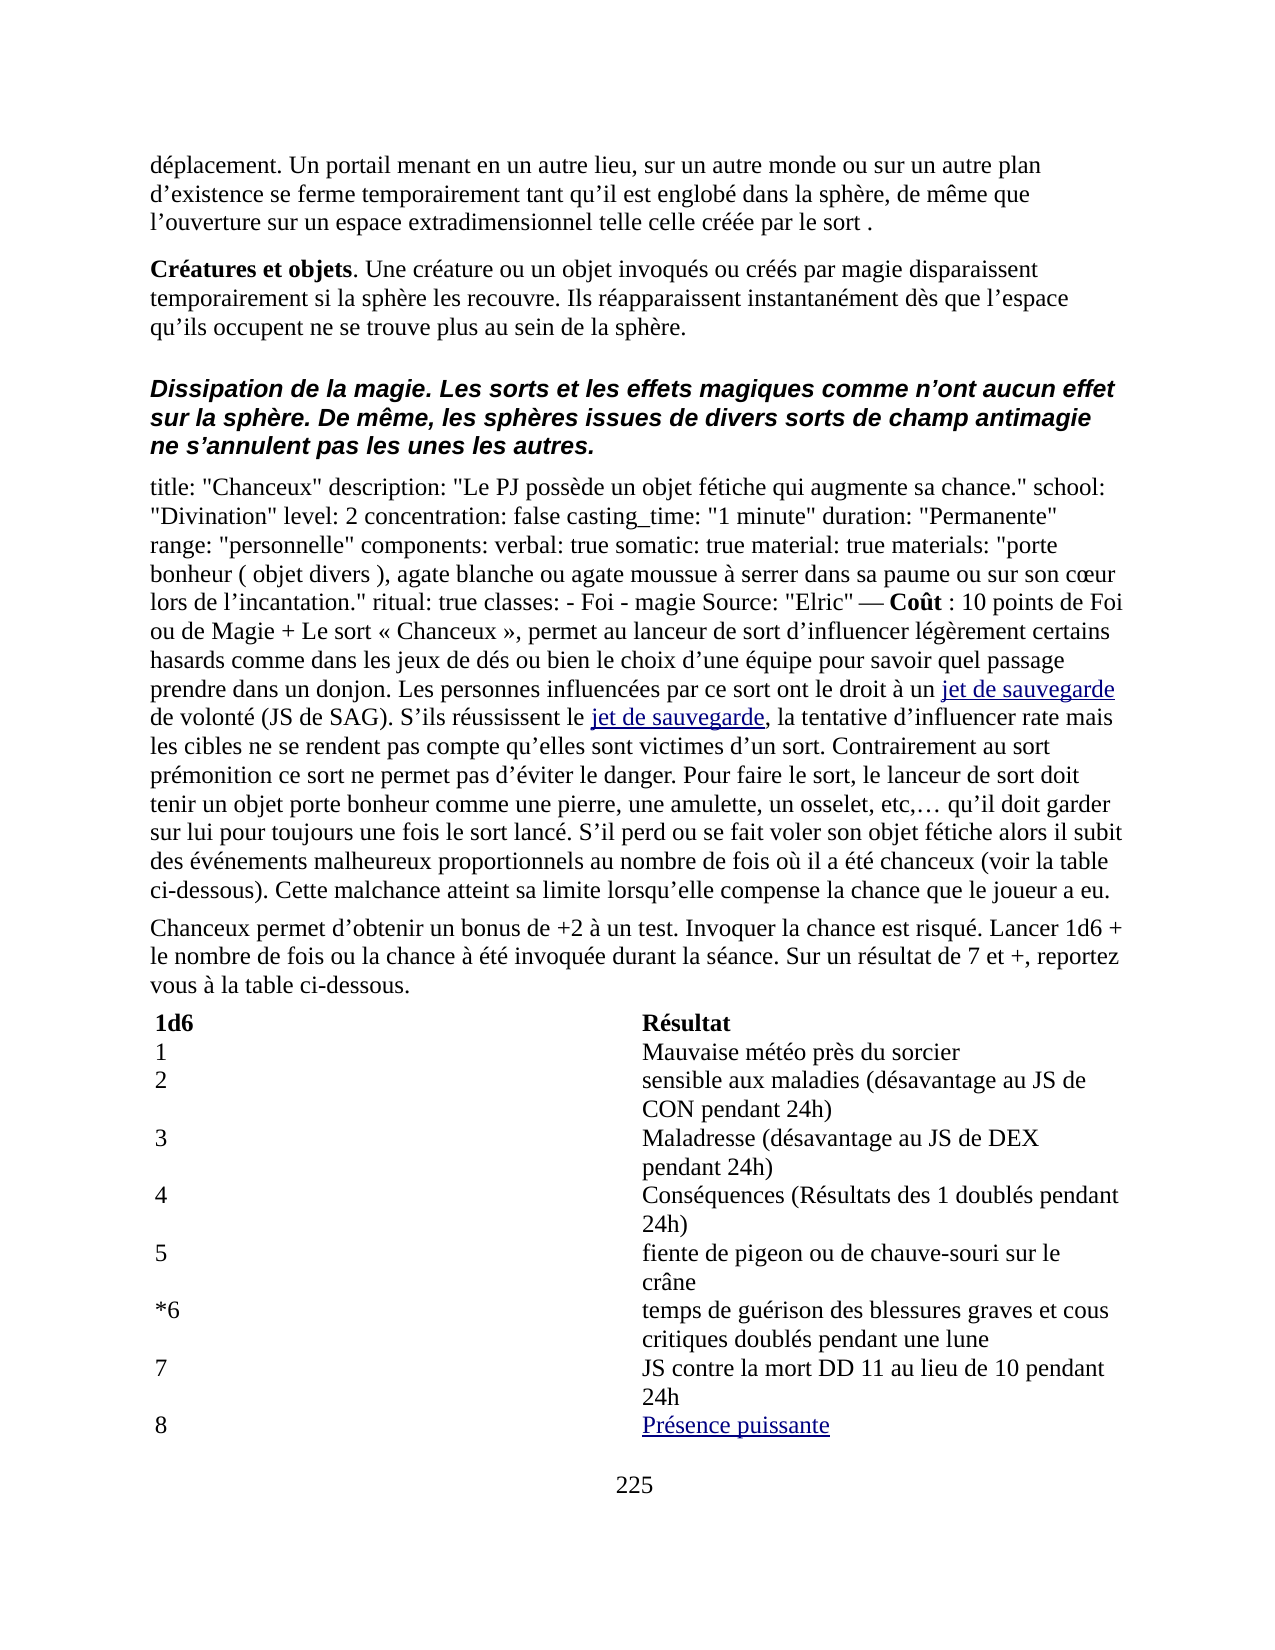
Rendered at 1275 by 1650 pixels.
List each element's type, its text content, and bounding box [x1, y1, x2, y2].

table_cell 8 [150, 1410, 637, 1439]
text déplacement. Un portail menant en un autre lieu, sur un autre monde ou sur un autre plan d’existence se ferme temporairement tant qu’il est englobé dans la sphère, de même que l’ouverture sur un espace extradimensionnel telle celle créée par le sort . [150, 150, 1125, 236]
table_cell temps de guérison des blessures graves et cous critiques doublés pendant une lune [638, 1295, 1125, 1353]
table_cell JS contre la mort DD 11 au lieu de 10 pendant 24h [638, 1353, 1125, 1410]
text title: "Chanceux" description: "Le PJ possède un objet fétiche qui augmente sa chance." school: "Divination" level: 2 concentration: false casting_time: "1 minute" duration: "Permanente" range: "personnelle" components: verbal: true somatic: true material: true materials: "porte bonheur ( objet divers ), agate blanche ou agate moussue à serrer dans sa paume ou sur son cœur lors de l’incantation." ritual: true classes: - Foi - magie Source: "Elric" — Coût : 10 points de Foi ou de Magie + Le sort « Chanceux », permet au lanceur de sort d’influencer légèrement certains hasards comme dans les jeux de dés ou bien le choix d’une équipe pour savoir quel passage prendre dans un donjon. Les personnes influencées par ce sort ont le droit à un jet de sauvegarde de volonté (JS de SAG). S’ils réussissent le jet de sauvegarde, la tentative d’influencer rate mais les cibles ne se rendent pas compte qu’elles sont victimes d’un sort. Contrairement au sort prémonition ce sort ne permet pas d’éviter le danger. Pour faire le sort, le lanceur de sort doit tenir un objet porte bonheur comme une pierre, une amulette, un osselet, etc,…​ qu’il doit garder sur lui pour toujours une fois le sort lancé. S’il perd ou se fait voler son objet fétiche alors il subit des événements malheureux proportionnels au nombre de fois où il a été chanceux (voir la table ci-dessous). Cette malchance atteint sa limite lorsqu’elle compense la chance que le joueur a eu. [150, 472, 1125, 904]
table_cell fiente de pigeon ou de chauve-souri sur le crâne [638, 1238, 1125, 1295]
text Créatures et objets. Une créature ou un objet invoqués ou créés par magie disparaissent temporairement si la sphère les recouvre. Ils réapparaissent instantanément dès que l’espace qu’ils occupent ne se trouve plus au sein de la sphère. [150, 254, 1125, 340]
subtitle Dissipation de la magie. Les sorts et les effets magiques comme n’ont aucun effet sur la sphère. De même, les sphères issues de divers sorts de champ antimagie ne s’annulent pas les unes les autres. [150, 374, 1125, 460]
table_cell 5 [150, 1238, 637, 1295]
table_cell 3 [150, 1123, 637, 1180]
table_cell sensible aux maladies (désavantage au JS de CON pendant 24h) [638, 1065, 1125, 1123]
table_cell 1 [150, 1037, 637, 1065]
table_cell 2 [150, 1065, 637, 1123]
table_header Résultat [638, 1008, 1125, 1037]
table_cell *6 [150, 1295, 637, 1353]
table_cell Présence puissante [638, 1410, 1125, 1439]
table_cell 4 [150, 1180, 637, 1238]
table_cell 7 [150, 1353, 637, 1410]
table_cell Conséquences (Résultats des 1 doublés pendant 24h) [638, 1180, 1125, 1238]
table_header 1d6 [150, 1008, 637, 1037]
table_cell Maladresse (désavantage au JS de DEX pendant 24h) [638, 1123, 1125, 1180]
table_cell Mauvaise météo près du sorcier [638, 1037, 1125, 1065]
text Chanceux permet d’obtenir un bonus de +2 à un test. Invoquer la chance est risqué. Lancer 1d6 + le nombre de fois ou la chance à été invoquée durant la séance. Sur un résultat de 7 et +, reportez vous à la table ci-dessous. [150, 913, 1125, 999]
